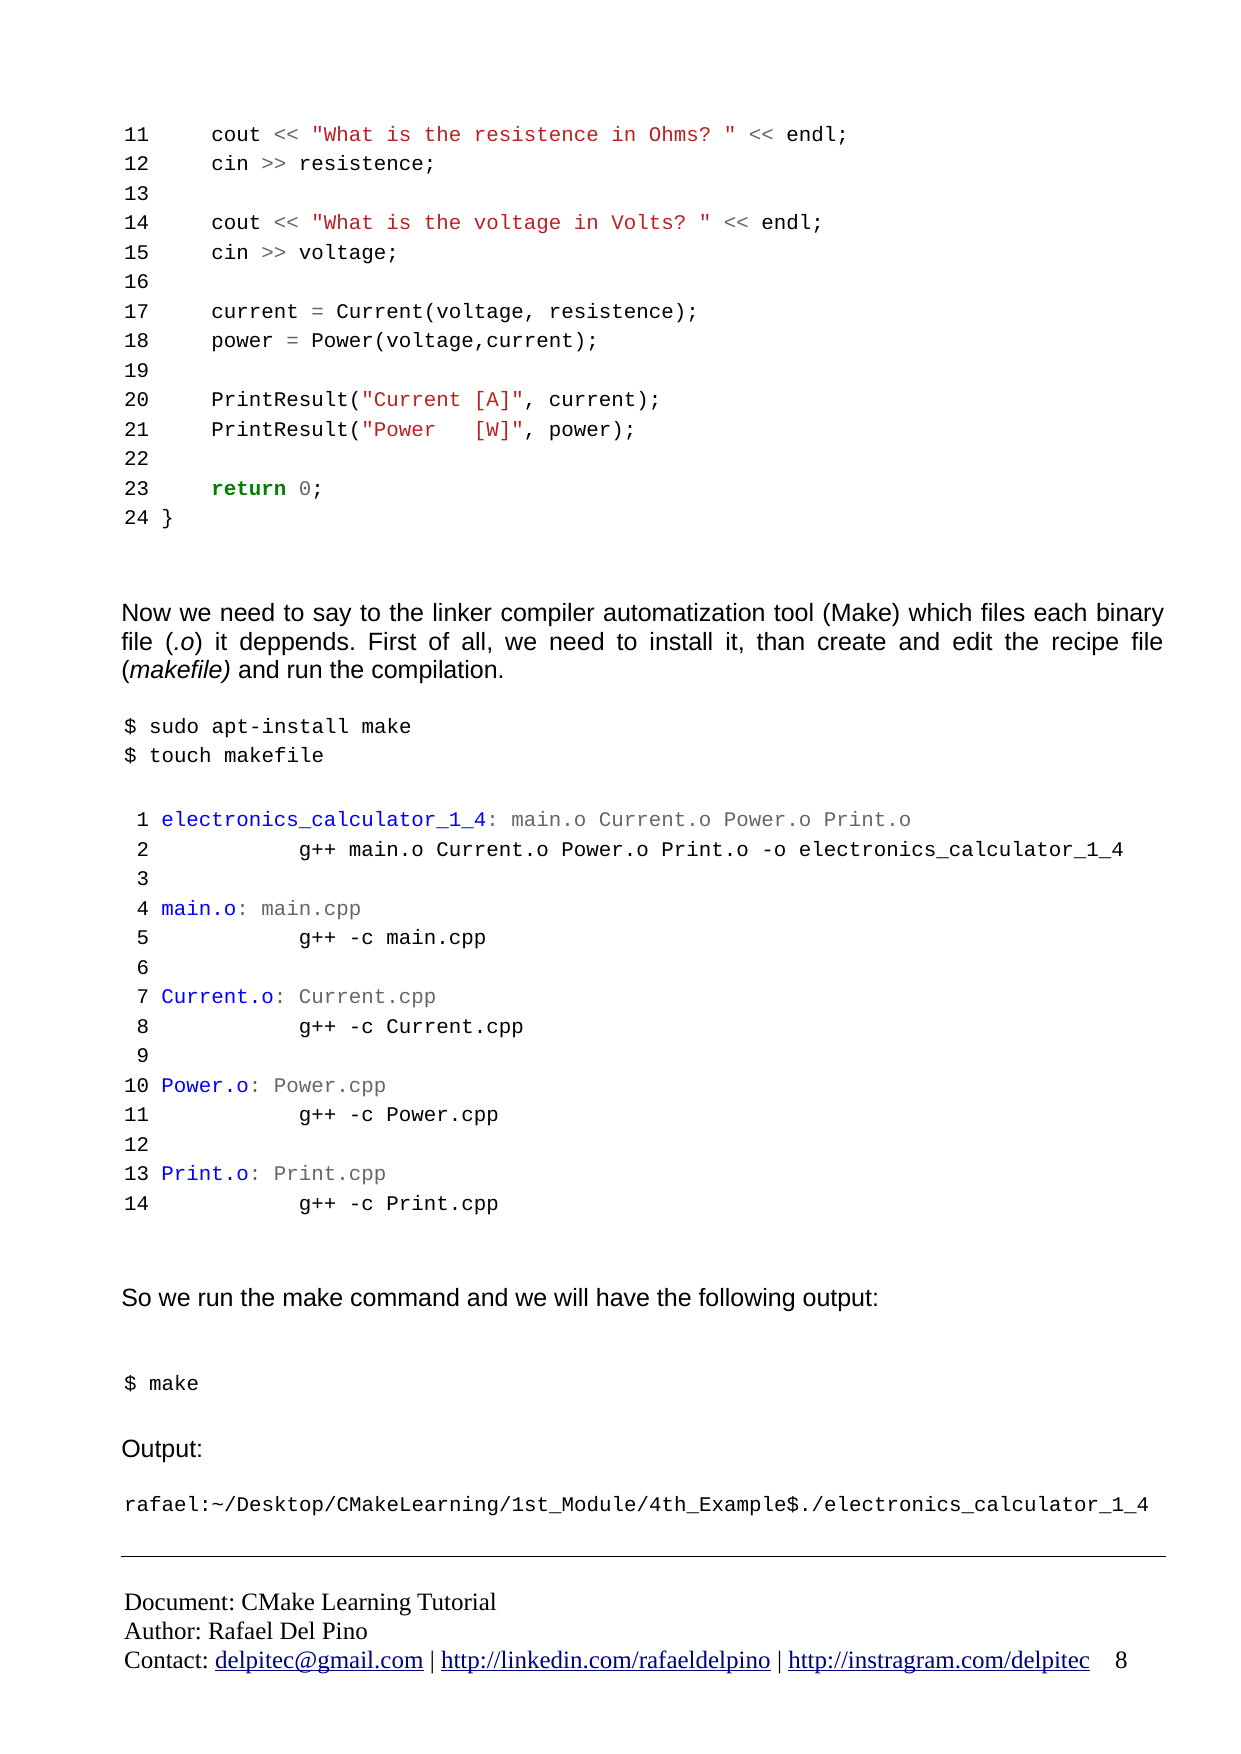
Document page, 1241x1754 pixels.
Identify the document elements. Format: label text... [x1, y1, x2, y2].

table_header cout << "What is the resistence in Ohms? " << endl; cin >> resistence; cout << "What is the voltage in Volts? " << endl; cin >> voltage; current = Current(voltage, resistence); power = Power(voltage,current); PrintResult("Current [A]", current); PrintResult("Power [W]", power); return 0; } [158, 121, 1166, 569]
text Output: [121, 1434, 1166, 1463]
text So we run the make command and we will have the following output: [121, 1283, 1166, 1312]
table_header $ make [121, 1370, 1166, 1405]
table_header 11 12 13 14 15 16 17 18 19 20 21 22 23 24 [121, 121, 158, 569]
table_header $ sudo apt-install make $ touch makefile [121, 713, 1166, 778]
table_header 1 2 3 4 5 6 7 8 9 10 11 12 13 14 [121, 807, 158, 1255]
table_header electronics_calculator_1_4: main.o Current.o Power.o Print.o g++ main.o Current.o Power.o Print.o -o electronics_calculator_1_4 main.o: main.cpp g++ -c main.cpp Current.o: Current.cpp g++ -c Current.cpp Power.o: Power.cpp g++ -c Power.cpp Print.o: Print.cpp g++ -c Print.cpp [158, 807, 1166, 1255]
table_header rafael:~/Desktop/CMakeLearning/1st_Module/4th_Example$./electronics_calculator_1_4 [121, 1491, 1166, 1521]
text Now we need to say to the linker compiler automatization tool (Make) which files each binary file (.o) it deppends. First of all, we need to install it, than create and edit the recipe file (makefile) and run the compilation. [121, 598, 1166, 684]
